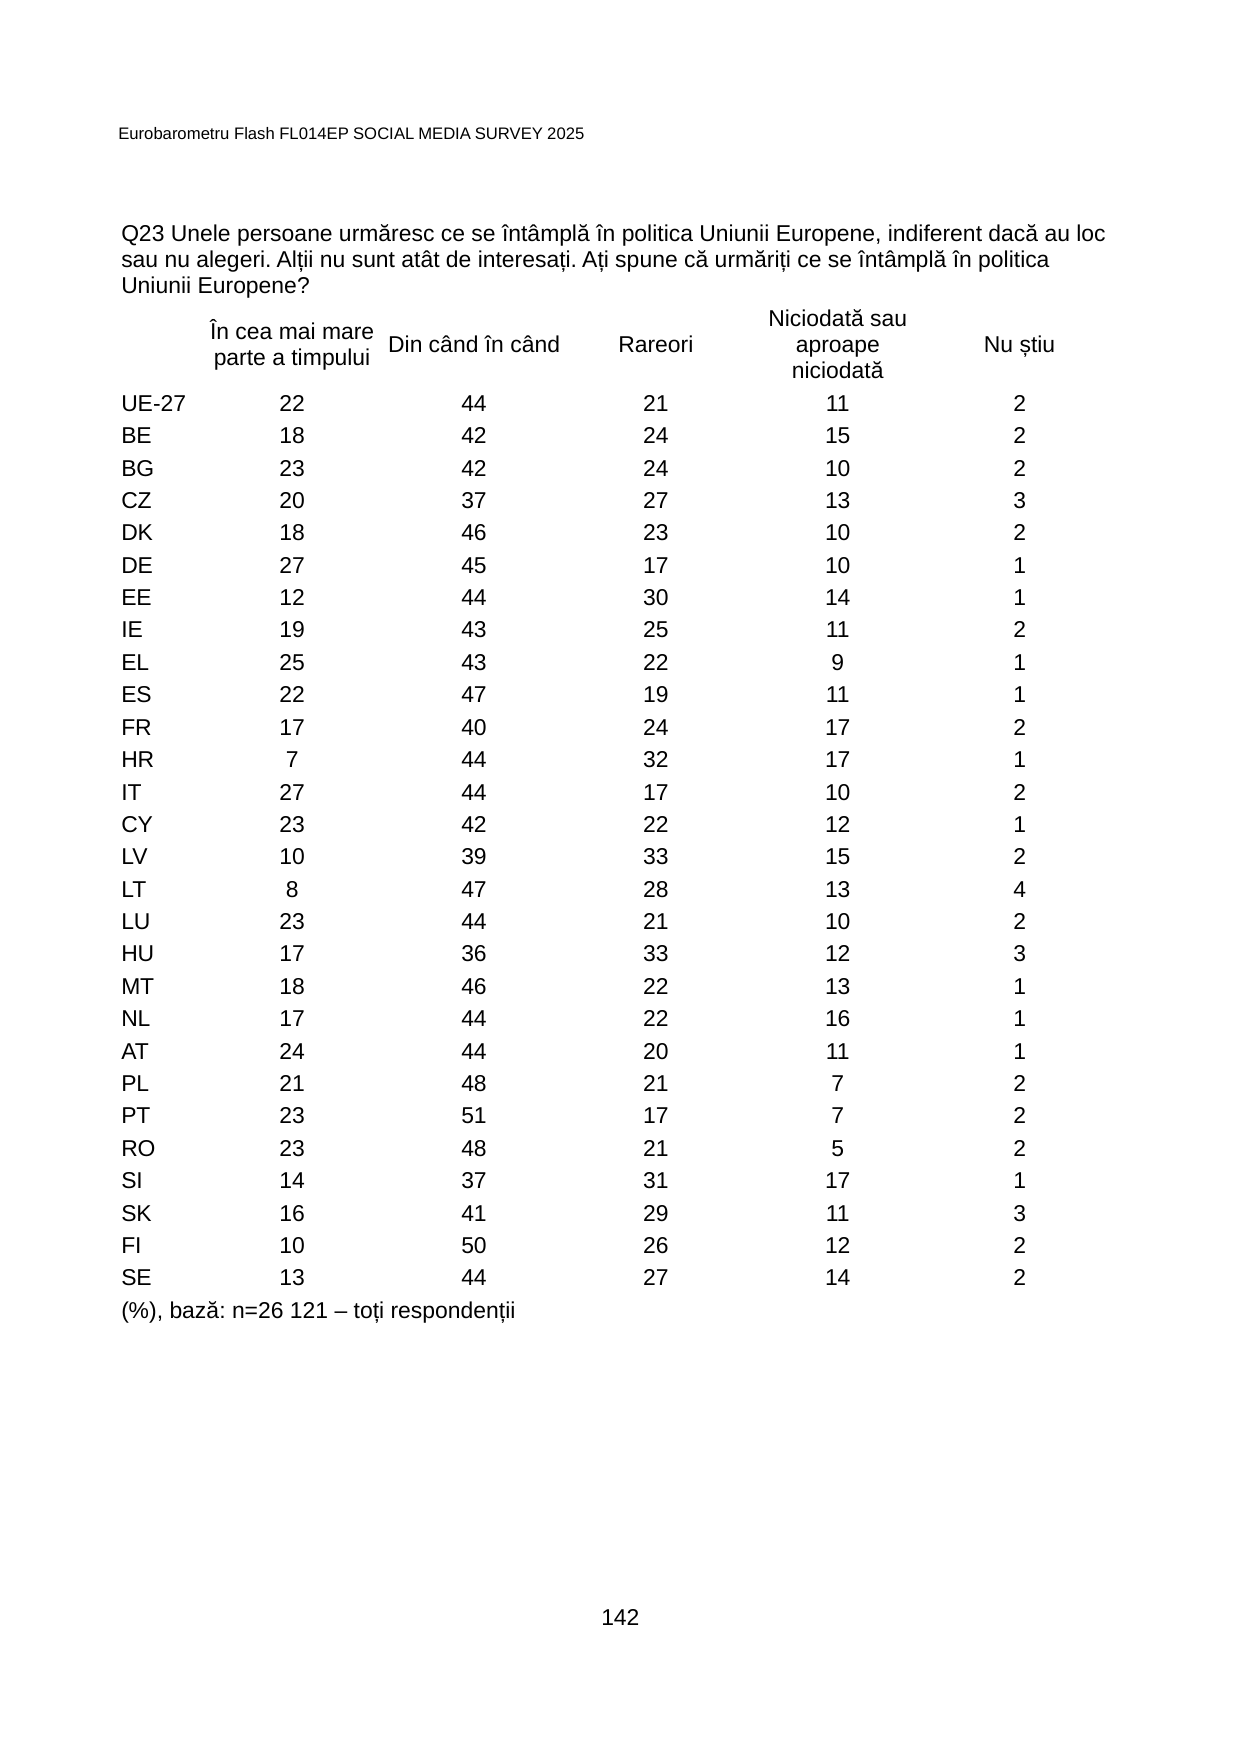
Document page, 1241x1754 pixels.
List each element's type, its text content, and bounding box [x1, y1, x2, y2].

table_cell 13 [747, 873, 928, 905]
table_cell 12 [201, 581, 383, 613]
table_cell 21 [565, 387, 747, 419]
table_cell Niciodată sau aproape niciodată [747, 302, 928, 387]
table_cell LV [118, 840, 201, 873]
table_cell 18 [201, 970, 383, 1002]
table_cell 33 [565, 840, 747, 873]
table_cell 16 [747, 1002, 928, 1034]
table_cell 2 [929, 711, 1110, 743]
table_cell 11 [747, 1035, 928, 1067]
table_cell 29 [565, 1197, 747, 1229]
table_cell 13 [747, 484, 928, 516]
table_cell 17 [201, 938, 383, 970]
table_cell FR [118, 711, 201, 743]
table_cell 50 [383, 1229, 565, 1261]
table_cell 2 [929, 840, 1110, 873]
table_cell FI [118, 1229, 201, 1261]
table_cell 37 [383, 484, 565, 516]
table_cell 1 [929, 1002, 1110, 1034]
table_cell 23 [201, 808, 383, 840]
table_cell 8 [201, 873, 383, 905]
table_cell 25 [565, 614, 747, 646]
table_cell 17 [201, 711, 383, 743]
table_cell 46 [383, 970, 565, 1002]
table_cell 44 [383, 905, 565, 937]
table_cell 24 [201, 1035, 383, 1067]
table_cell 23 [565, 516, 747, 549]
table_cell 24 [565, 419, 747, 451]
table_cell 32 [565, 743, 747, 775]
table_cell 2 [929, 1229, 1110, 1261]
table_cell 13 [201, 1261, 383, 1294]
table_cell 46 [383, 516, 565, 549]
table_cell 10 [201, 840, 383, 873]
table_cell 12 [747, 938, 928, 970]
table_cell 22 [565, 808, 747, 840]
table_cell BG [118, 451, 201, 484]
table_cell NL [118, 1002, 201, 1034]
table_cell BE [118, 419, 201, 451]
table_cell 22 [201, 387, 383, 419]
table_cell Din când în când [383, 302, 565, 387]
table_cell 24 [565, 711, 747, 743]
table_cell UE-27 [118, 387, 201, 419]
table_cell 27 [565, 484, 747, 516]
table_cell 7 [747, 1067, 928, 1099]
table_cell 44 [383, 581, 565, 613]
table_cell 40 [383, 711, 565, 743]
table_cell PT [118, 1099, 201, 1132]
table_cell 48 [383, 1067, 565, 1099]
table_cell SI [118, 1164, 201, 1197]
table_cell În cea mai mare parte a timpului [201, 302, 383, 387]
table_cell DK [118, 516, 201, 549]
table_cell 2 [929, 775, 1110, 808]
table_cell IE [118, 614, 201, 646]
table_cell 5 [747, 1132, 928, 1164]
table_cell 31 [565, 1164, 747, 1197]
table_cell 2 [929, 451, 1110, 484]
table_cell 27 [565, 1261, 747, 1294]
table_cell DE [118, 549, 201, 581]
table_cell 23 [201, 451, 383, 484]
table_cell 42 [383, 808, 565, 840]
table_cell 10 [747, 775, 928, 808]
table_cell 3 [929, 484, 1110, 516]
table_cell 12 [747, 1229, 928, 1261]
table_cell 22 [201, 678, 383, 711]
table_cell MT [118, 970, 201, 1002]
table_cell 44 [383, 775, 565, 808]
table_cell 47 [383, 678, 565, 711]
table_cell 43 [383, 614, 565, 646]
table_cell 37 [383, 1164, 565, 1197]
table_cell 23 [201, 1132, 383, 1164]
table_cell 18 [201, 516, 383, 549]
table_cell 39 [383, 840, 565, 873]
table_cell 19 [201, 614, 383, 646]
table_cell 10 [747, 516, 928, 549]
table_cell 19 [565, 678, 747, 711]
table_cell 1 [929, 581, 1110, 613]
table_cell EE [118, 581, 201, 613]
table_cell 25 [201, 646, 383, 678]
table_cell 2 [929, 419, 1110, 451]
table_cell 33 [565, 938, 747, 970]
table_cell 2 [929, 516, 1110, 549]
table_cell LU [118, 905, 201, 937]
table_cell 7 [201, 743, 383, 775]
table_cell 1 [929, 1035, 1110, 1067]
table_cell 17 [565, 775, 747, 808]
table_cell 17 [747, 711, 928, 743]
table_cell 28 [565, 873, 747, 905]
table_cell 21 [565, 905, 747, 937]
table_cell 51 [383, 1099, 565, 1132]
table_cell 14 [201, 1164, 383, 1197]
table_cell 3 [929, 1197, 1110, 1229]
table_cell HR [118, 743, 201, 775]
table_cell 14 [747, 1261, 928, 1294]
table_cell 44 [383, 743, 565, 775]
table_cell 44 [383, 1035, 565, 1067]
table_cell AT [118, 1035, 201, 1067]
table_cell 11 [747, 614, 928, 646]
table_cell 26 [565, 1229, 747, 1261]
table_cell PL [118, 1067, 201, 1099]
table_cell 1 [929, 808, 1110, 840]
table_cell 42 [383, 419, 565, 451]
table_cell 44 [383, 1261, 565, 1294]
table_cell Nu știu [929, 302, 1110, 387]
table_cell 36 [383, 938, 565, 970]
table_cell 18 [201, 419, 383, 451]
table_cell 42 [383, 451, 565, 484]
table_cell 10 [747, 451, 928, 484]
table_cell 22 [565, 1002, 747, 1034]
table_cell 2 [929, 1261, 1110, 1294]
table_cell 41 [383, 1197, 565, 1229]
table_cell 17 [747, 743, 928, 775]
table_cell 2 [929, 905, 1110, 937]
table_cell 44 [383, 1002, 565, 1034]
table_cell 17 [201, 1002, 383, 1034]
table_cell 15 [747, 840, 928, 873]
table_cell 14 [747, 581, 928, 613]
table_cell 7 [747, 1099, 928, 1132]
table_cell 21 [565, 1067, 747, 1099]
table_cell 4 [929, 873, 1110, 905]
table_cell 13 [747, 970, 928, 1002]
table_cell 10 [201, 1229, 383, 1261]
table_cell 21 [201, 1067, 383, 1099]
table_header Q23 Unele persoane urmăresc ce se întâmplă în politica Uniunii Europene, indiferent dacă au loc sau nu alegeri. Alții nu sunt atât de interesați. Ați spune că urmăriți ce se întâmplă în politica Uniunii Europene? [118, 217, 1110, 302]
table_cell 1 [929, 743, 1110, 775]
table_cell SE [118, 1261, 201, 1294]
table_cell IT [118, 775, 201, 808]
table_cell 1 [929, 646, 1110, 678]
table_cell 27 [201, 549, 383, 581]
table_cell 2 [929, 614, 1110, 646]
table_cell 43 [383, 646, 565, 678]
table_cell 17 [565, 1099, 747, 1132]
table_cell 1 [929, 549, 1110, 581]
table_cell 11 [747, 1197, 928, 1229]
table_cell (%), bază: n=26 121 – toți respondenții [118, 1294, 1110, 1326]
table_cell 22 [565, 646, 747, 678]
table_cell 30 [565, 581, 747, 613]
table_cell 44 [383, 387, 565, 419]
table_cell 21 [565, 1132, 747, 1164]
table_cell 10 [747, 905, 928, 937]
table_cell 11 [747, 387, 928, 419]
table_cell 17 [747, 1164, 928, 1197]
table_cell 2 [929, 1067, 1110, 1099]
table_cell Rareori [565, 302, 747, 387]
table_cell 1 [929, 678, 1110, 711]
table_cell RO [118, 1132, 201, 1164]
table_cell 1 [929, 970, 1110, 1002]
table_cell 2 [929, 1099, 1110, 1132]
table_cell CY [118, 808, 201, 840]
table_cell HU [118, 938, 201, 970]
table_cell 15 [747, 419, 928, 451]
table_cell 9 [747, 646, 928, 678]
table_cell 22 [565, 970, 747, 1002]
table_cell 11 [747, 678, 928, 711]
table_cell 23 [201, 1099, 383, 1132]
table_cell 27 [201, 775, 383, 808]
table_cell LT [118, 873, 201, 905]
table_cell 47 [383, 873, 565, 905]
table_cell 3 [929, 938, 1110, 970]
table_cell 23 [201, 905, 383, 937]
table_cell 2 [929, 1132, 1110, 1164]
table_cell 20 [201, 484, 383, 516]
table_cell 16 [201, 1197, 383, 1229]
table_cell CZ [118, 484, 201, 516]
table_cell 2 [929, 387, 1110, 419]
table_cell 12 [747, 808, 928, 840]
table_cell 1 [929, 1164, 1110, 1197]
table_cell 17 [565, 549, 747, 581]
table_cell EL [118, 646, 201, 678]
table_cell 45 [383, 549, 565, 581]
table_cell 48 [383, 1132, 565, 1164]
table_cell 24 [565, 451, 747, 484]
table_cell 10 [747, 549, 928, 581]
table_cell 20 [565, 1035, 747, 1067]
table_cell ES [118, 678, 201, 711]
table_cell [118, 302, 201, 387]
table_cell SK [118, 1197, 201, 1229]
